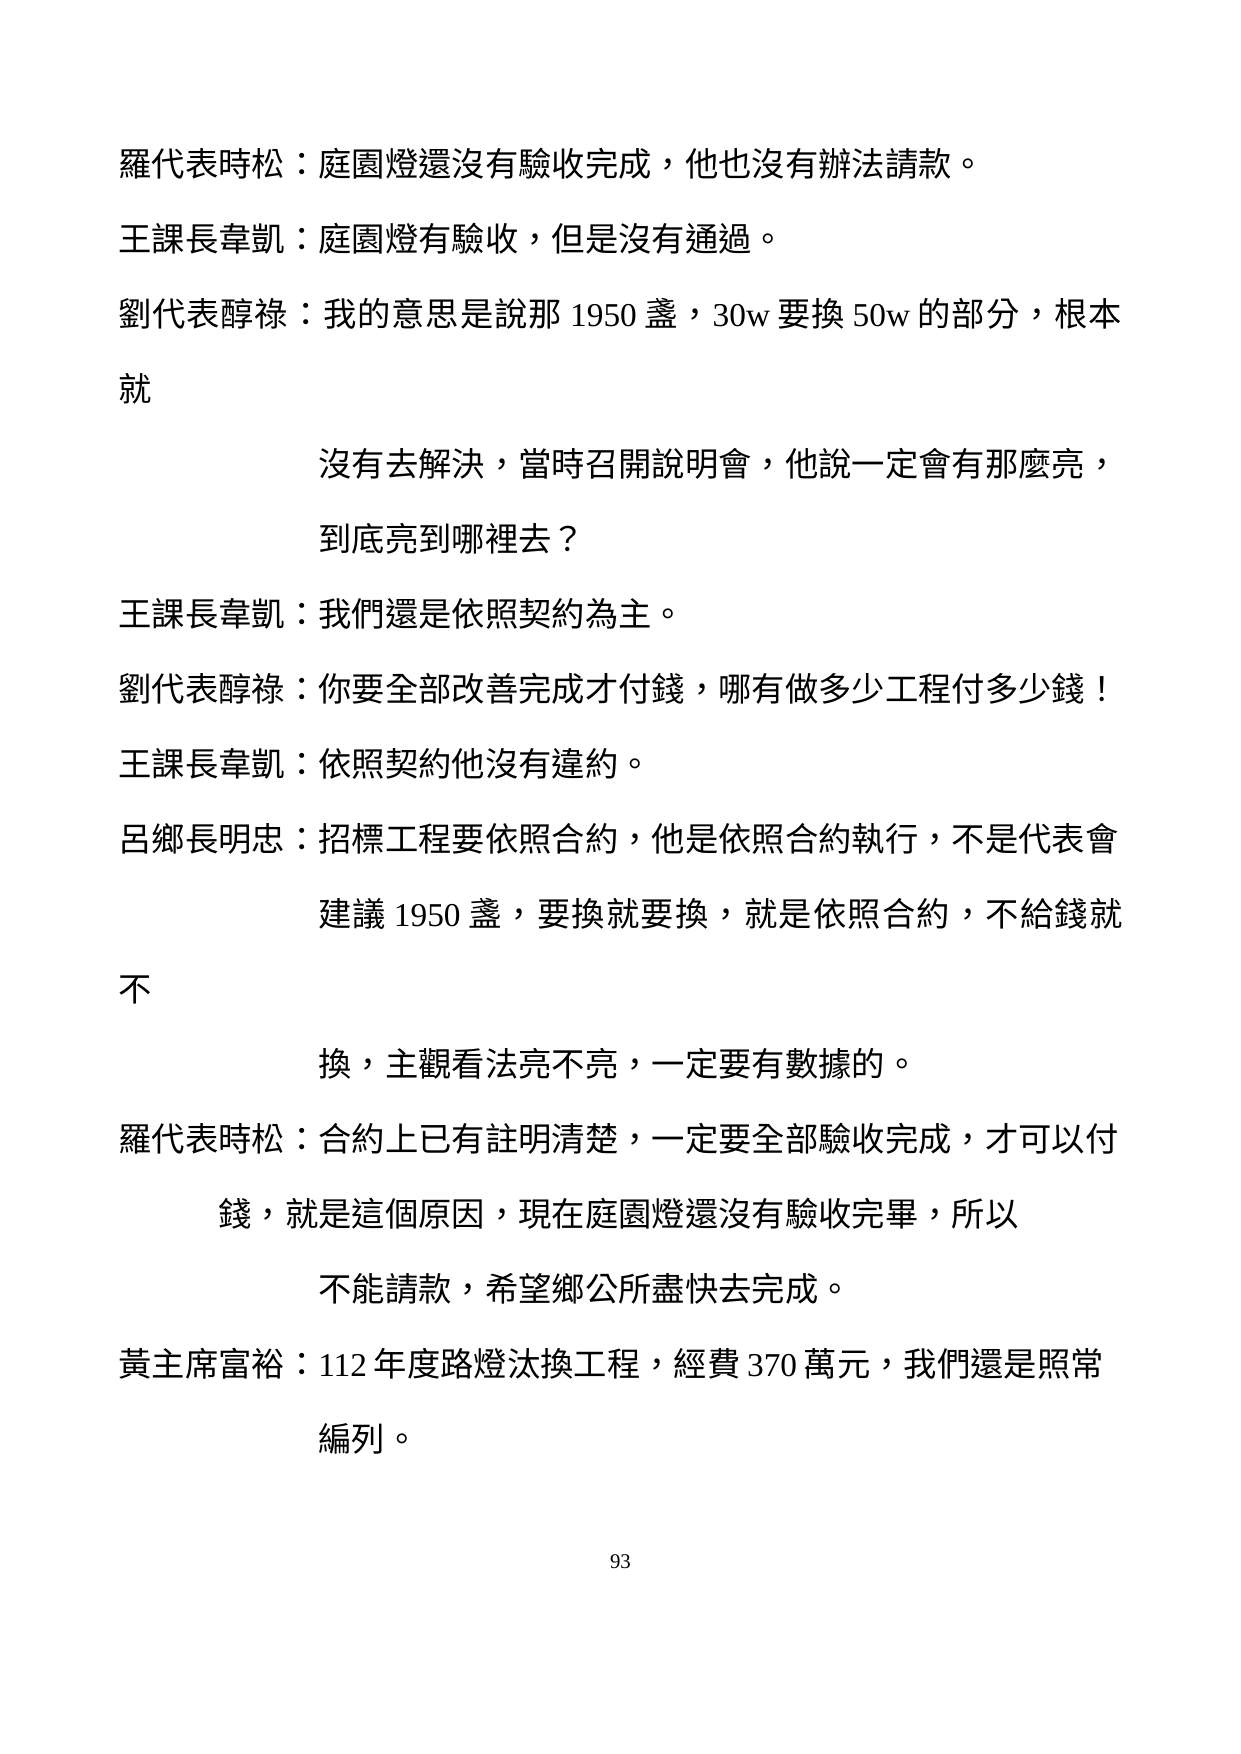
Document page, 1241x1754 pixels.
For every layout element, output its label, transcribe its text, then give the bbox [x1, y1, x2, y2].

text 錢，就是這個原因，現在庭園燈還沒有驗收完畢，所以 [118, 1174, 1122, 1249]
text 王課長韋凱：依照契約他沒有違約。 [118, 724, 1122, 799]
text 呂鄉長明忠：招標工程要依照合約，他是依照合約執行，不是代表會 [118, 799, 1122, 874]
text 編列。 [118, 1399, 1122, 1474]
text 黃主席富裕：112年度路燈汰換工程，經費370萬元，我們還是照常 [118, 1324, 1122, 1399]
text 到底亮到哪裡去？ [118, 499, 1122, 574]
text 羅代表時松：合約上已有註明清楚，一定要全部驗收完成，才可以付 [118, 1099, 1122, 1174]
text 換，主觀看法亮不亮，一定要有數據的。 [118, 1024, 1122, 1099]
text 王課長韋凱：庭園燈有驗收，但是沒有通過。 [118, 199, 1122, 274]
text 不能請款，希望鄉公所盡快去完成。 [118, 1249, 1122, 1324]
text 劉代表醇祿：你要全部改善完成才付錢，哪有做多少工程付多少錢！ [118, 649, 1122, 724]
text 王課長韋凱：我們還是依照契約為主。 [118, 574, 1122, 649]
text 羅代表時松：庭園燈還沒有驗收完成，他也沒有辦法請款。 [118, 124, 1122, 199]
text 劉代表醇祿：我的意思是說那1950盞，30w要換50w的部分，根本就 [118, 274, 1122, 424]
text 建議1950盞，要換就要換，就是依照合約，不給錢就不 [118, 874, 1122, 1024]
text 沒有去解決，當時召開說明會，他說一定會有那麼亮， [118, 424, 1122, 499]
